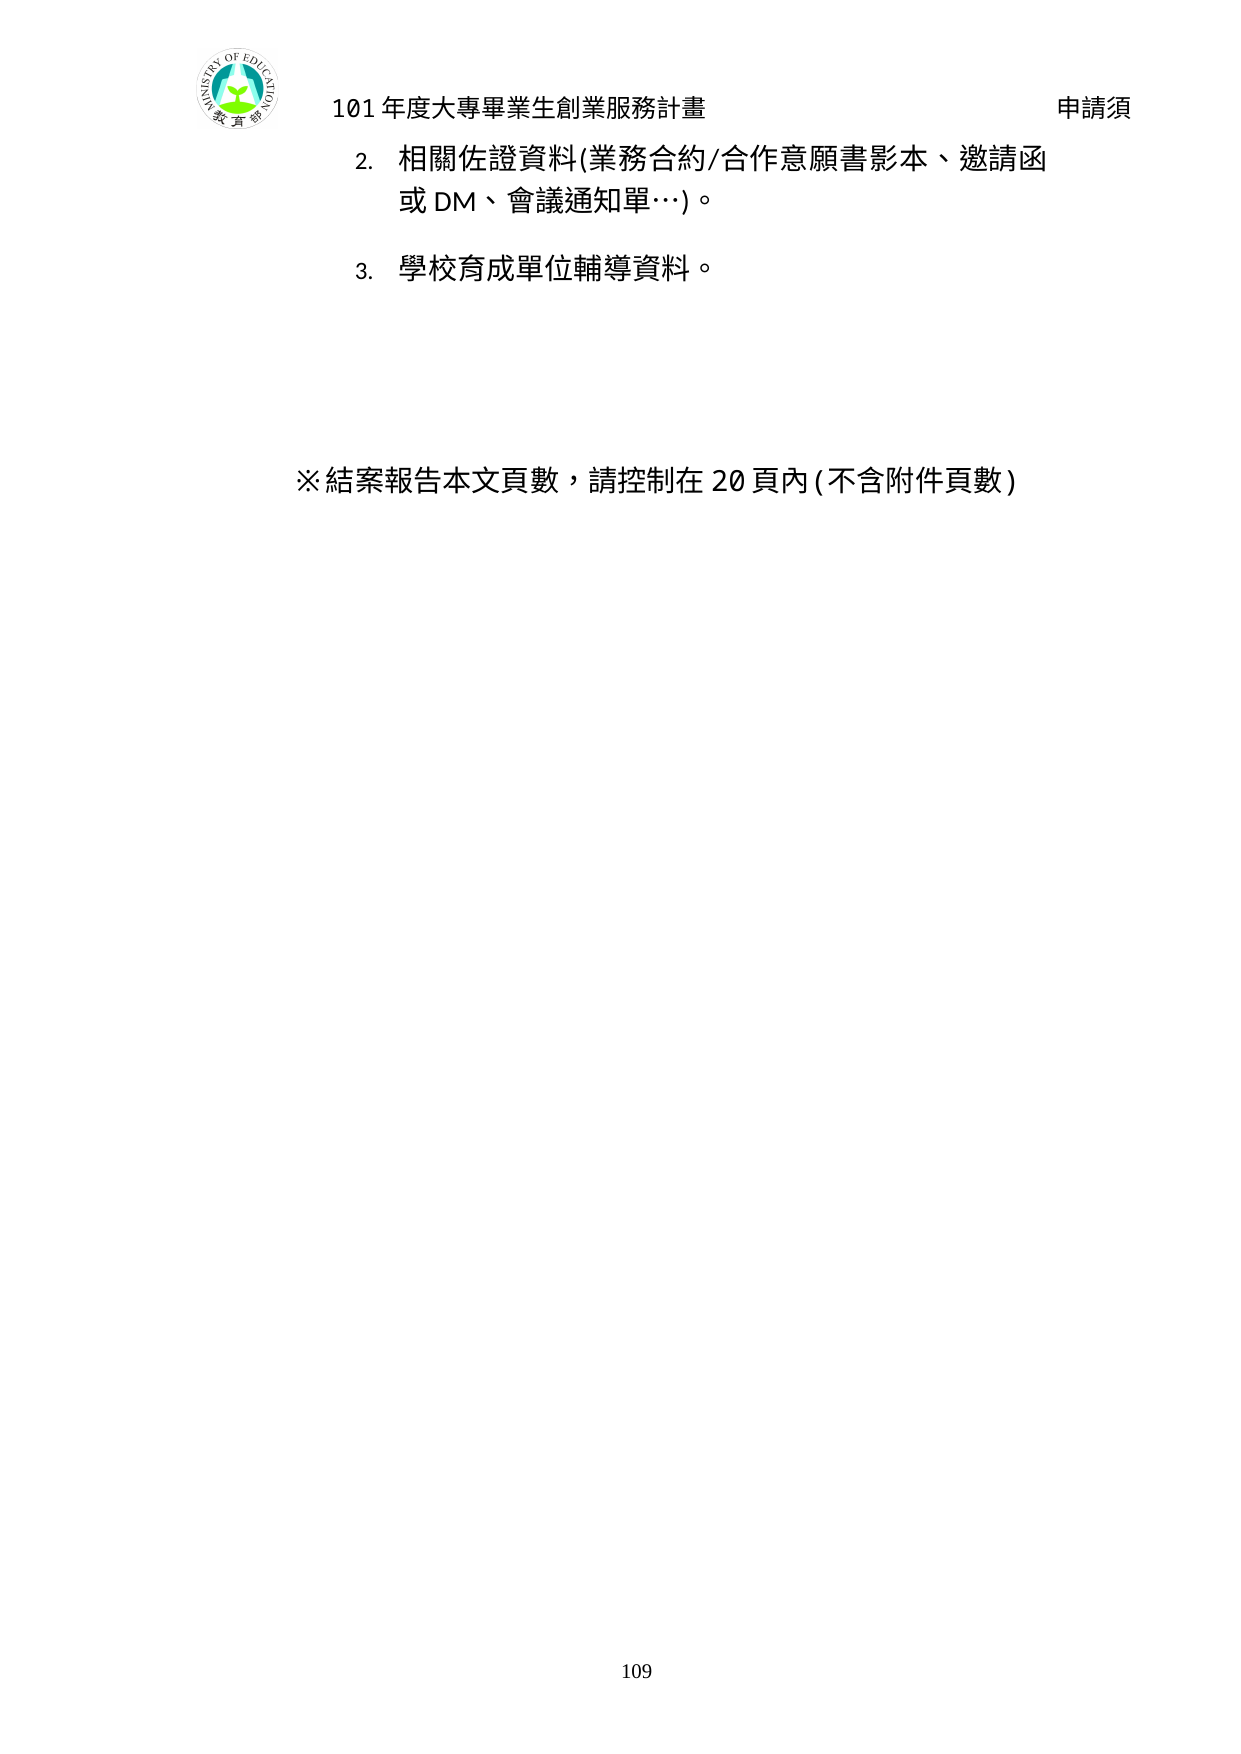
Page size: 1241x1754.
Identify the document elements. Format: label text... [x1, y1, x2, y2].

text ※結案報告本文頁數，請控制在20頁內(不含附件頁數) [148, 312, 1162, 500]
list 學校育成單位輔導資料。 [354, 245, 1048, 287]
list 相關佐證資料(業務合約/合作意願書影本、邀請函或DM、會議通知單…)。 [354, 136, 1048, 220]
